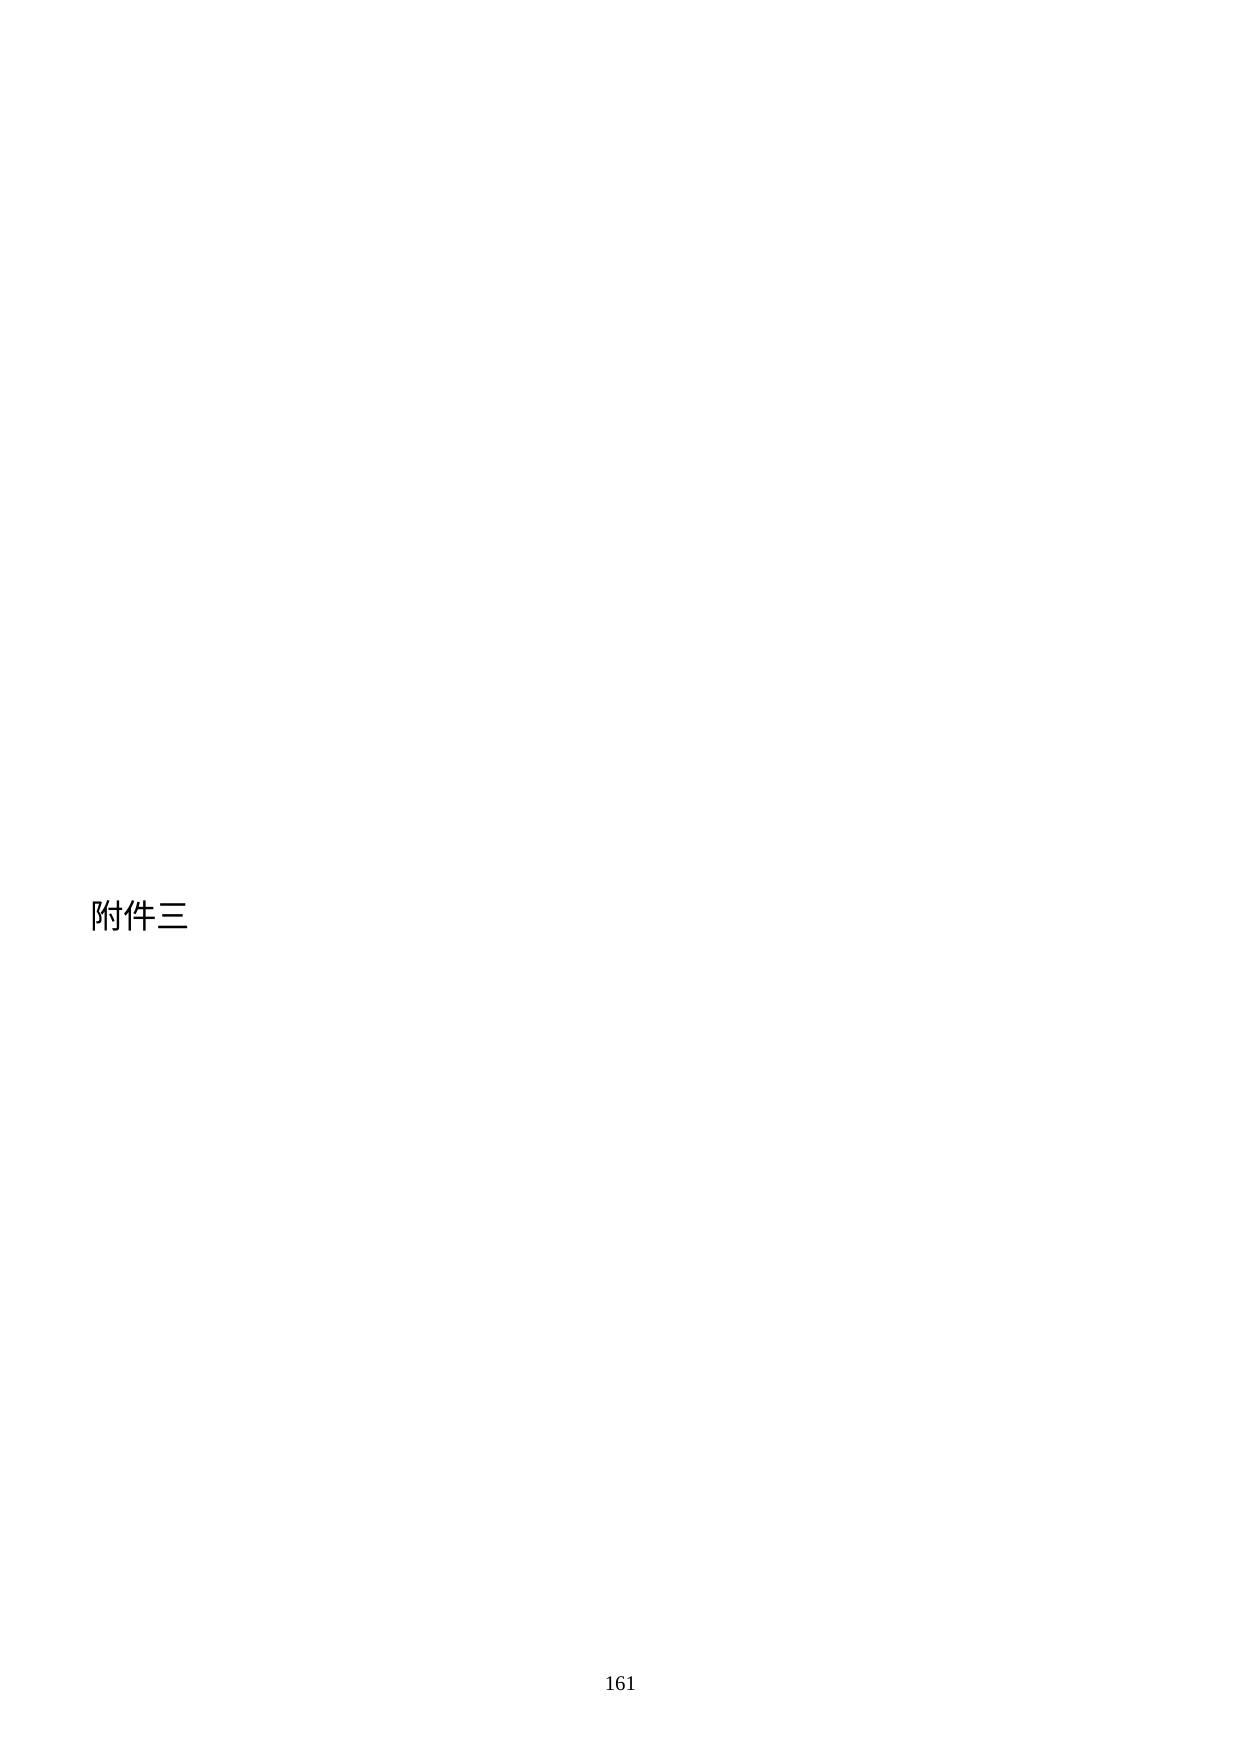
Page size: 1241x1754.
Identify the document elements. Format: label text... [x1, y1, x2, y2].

text 附件三 [90, 892, 279, 933]
